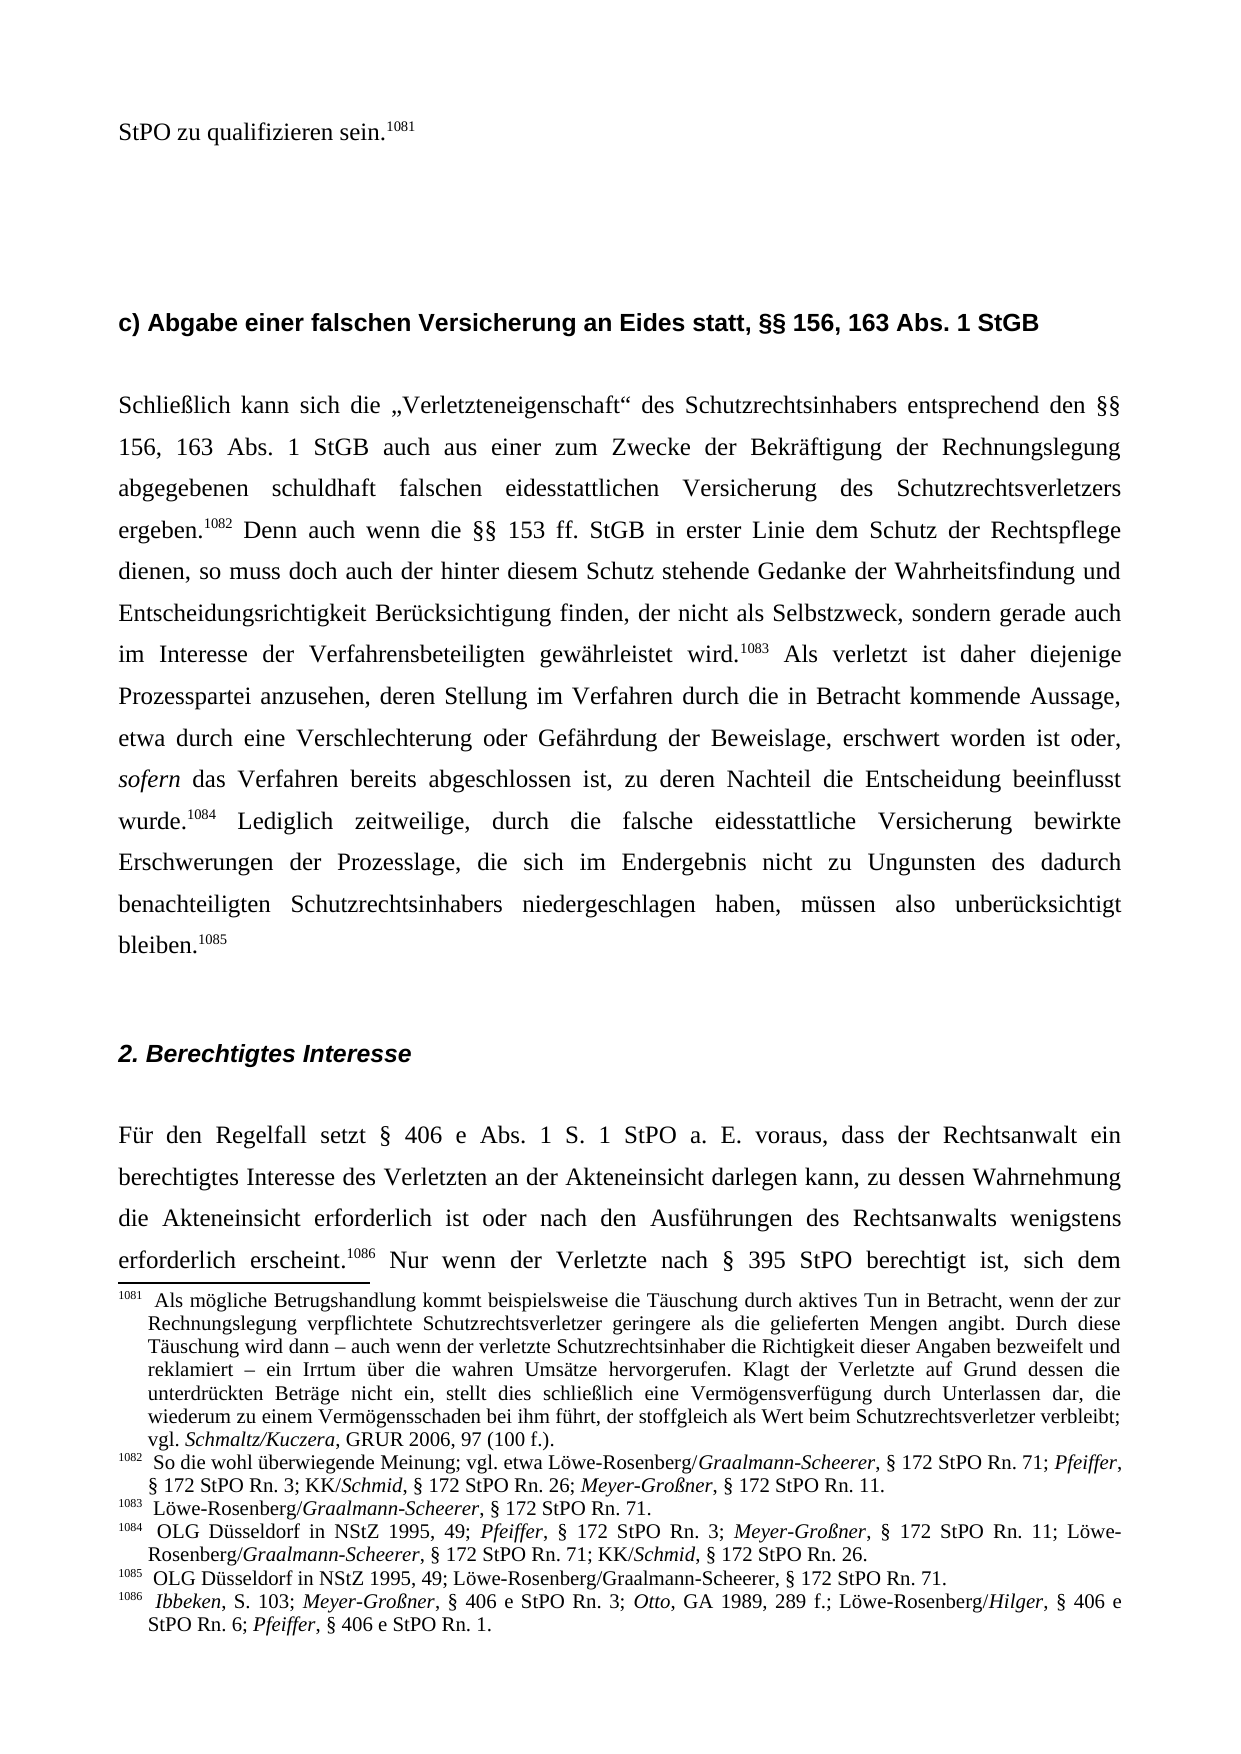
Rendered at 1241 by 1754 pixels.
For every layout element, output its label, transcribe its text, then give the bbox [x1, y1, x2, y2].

text Schließlich kann sich die „Verletzteneigenschaft“ des Schutzrechtsinhabers entsprechend den §§ 156, 163 Abs. 1 StGB auch aus einer zum Zwecke der Bekräftigung der Rechnungslegung abgegebenen schuldhaft falschen eidesstattlichen Versicherung des Schutzrechtsverletzers ergeben. Denn auch wenn die §§ 153 ff. StGB in erster Linie dem Schutz der Rechtspflege dienen, so muss doch auch der hinter diesem Schutz stehende Gedanke der Wahrheitsfindung und Entscheidungsrichtigkeit Berücksichtigung finden, der nicht als Selbstzweck, sondern gerade auch im Interesse der Verfahrensbeteiligten gewährleistet wird. Als verletzt ist daher diejenige Prozesspartei anzusehen, deren Stellung im Verfahren durch die in Betracht kommende Aussage, etwa durch eine Verschlechterung oder Gefährdung der Beweislage, erschwert worden ist oder, sofern das Verfahren bereits abgeschlossen ist, zu deren Nachteil die Entscheidung beeinflusst wurde. Lediglich zeitweilige, durch die falsche eidesstattliche Versicherung bewirkte Erschwerungen der Prozesslage, die sich im Endergebnis nicht zu Ungunsten des dadurch benachteiligten Schutzrechtsinhabers niedergeschlagen haben, müssen also unberücksichtigt bleiben. [118, 391, 1122, 959]
text Als mögliche Betrugshandlung kommt beispielsweise die Täuschung durch aktives Tun in Betracht, wenn der zur Rechnungslegung verpflichtete Schutzrechtsverletzer geringere als die gelieferten Mengen angibt. Durch diese Täuschung wird dann – auch wenn der verletzte Schutzrechtsinhaber die Richtigkeit dieser Angaben bezweifelt und reklamiert – ein Irrtum über die wahren Umsätze hervorgerufen. Klagt der Verletzte auf Grund dessen die unterdrückten Beträge nicht ein, stellt dies schließlich eine Vermögensverfügung durch Unterlassen dar, die wiederum zu einem Vermögensschaden bei ihm führt, der stoffgleich als Wert beim Schutzrechtsverletzer verbleibt; vgl. Schmaltz/Kuczera, GRUR 2006, 97 (100 f.). [118, 1289, 1122, 1451]
text Für den Regelfall setzt § 406 e Abs. 1 S. 1 StPO a. E. voraus, dass der Rechtsanwalt ein berechtigtes Interesse des Verletzten an der Akteneinsicht darlegen kann, zu dessen Wahrnehmung die Akteneinsicht erforderlich ist oder nach den Ausführungen des Rechtsanwalts wenigstens erforderlich erscheint. Nur wenn der Verletzte nach § 395 StPO berechtigt ist, sich dem [118, 1121, 1122, 1274]
text Ibbeken, S. 103; Meyer-Großner, § 406 e StPO Rn. 3; Otto, GA 1989, 289 f.; Löwe-Rosenberg/Hilger, § 406 e StPO Rn. 6; Pfeiffer, § 406 e StPO Rn. 1. [118, 1589, 1122, 1636]
text OLG Düsseldorf in NStZ 1995, 49; Löwe-Rosenberg/Graalmann-Scheerer, § 172 StPO Rn. 71. [118, 1566, 1122, 1589]
text Löwe-Rosenberg/Graalmann-Scheerer, § 172 StPO Rn. 71. [118, 1497, 1122, 1520]
subtitle 2. Berechtigtes Interesse [118, 1039, 1122, 1067]
subtitle c) Abgabe einer falschen Versicherung an Eides statt, §§ 156, 163 Abs. 1 StGB [118, 309, 1122, 337]
text So die wohl überwiegende Meinung; vgl. etwa Löwe-Rosenberg/Graalmann-Scheerer, § 172 StPO Rn. 71; Pfeiffer, § 172 StPO Rn. 3; KK/Schmid, § 172 StPO Rn. 26; Meyer-Großner, § 172 StPO Rn. 11. [118, 1451, 1122, 1497]
text OLG Düsseldorf in NStZ 1995, 49; Pfeiffer, § 172 StPO Rn. 3; Meyer-Großner, § 172 StPO Rn. 11; Löwe-Rosenberg/Graalmann-Scheerer, § 172 StPO Rn. 71; KK/Schmid, § 172 StPO Rn. 26. [118, 1520, 1122, 1566]
text StPO zu qualifizieren sein. [118, 118, 1122, 146]
